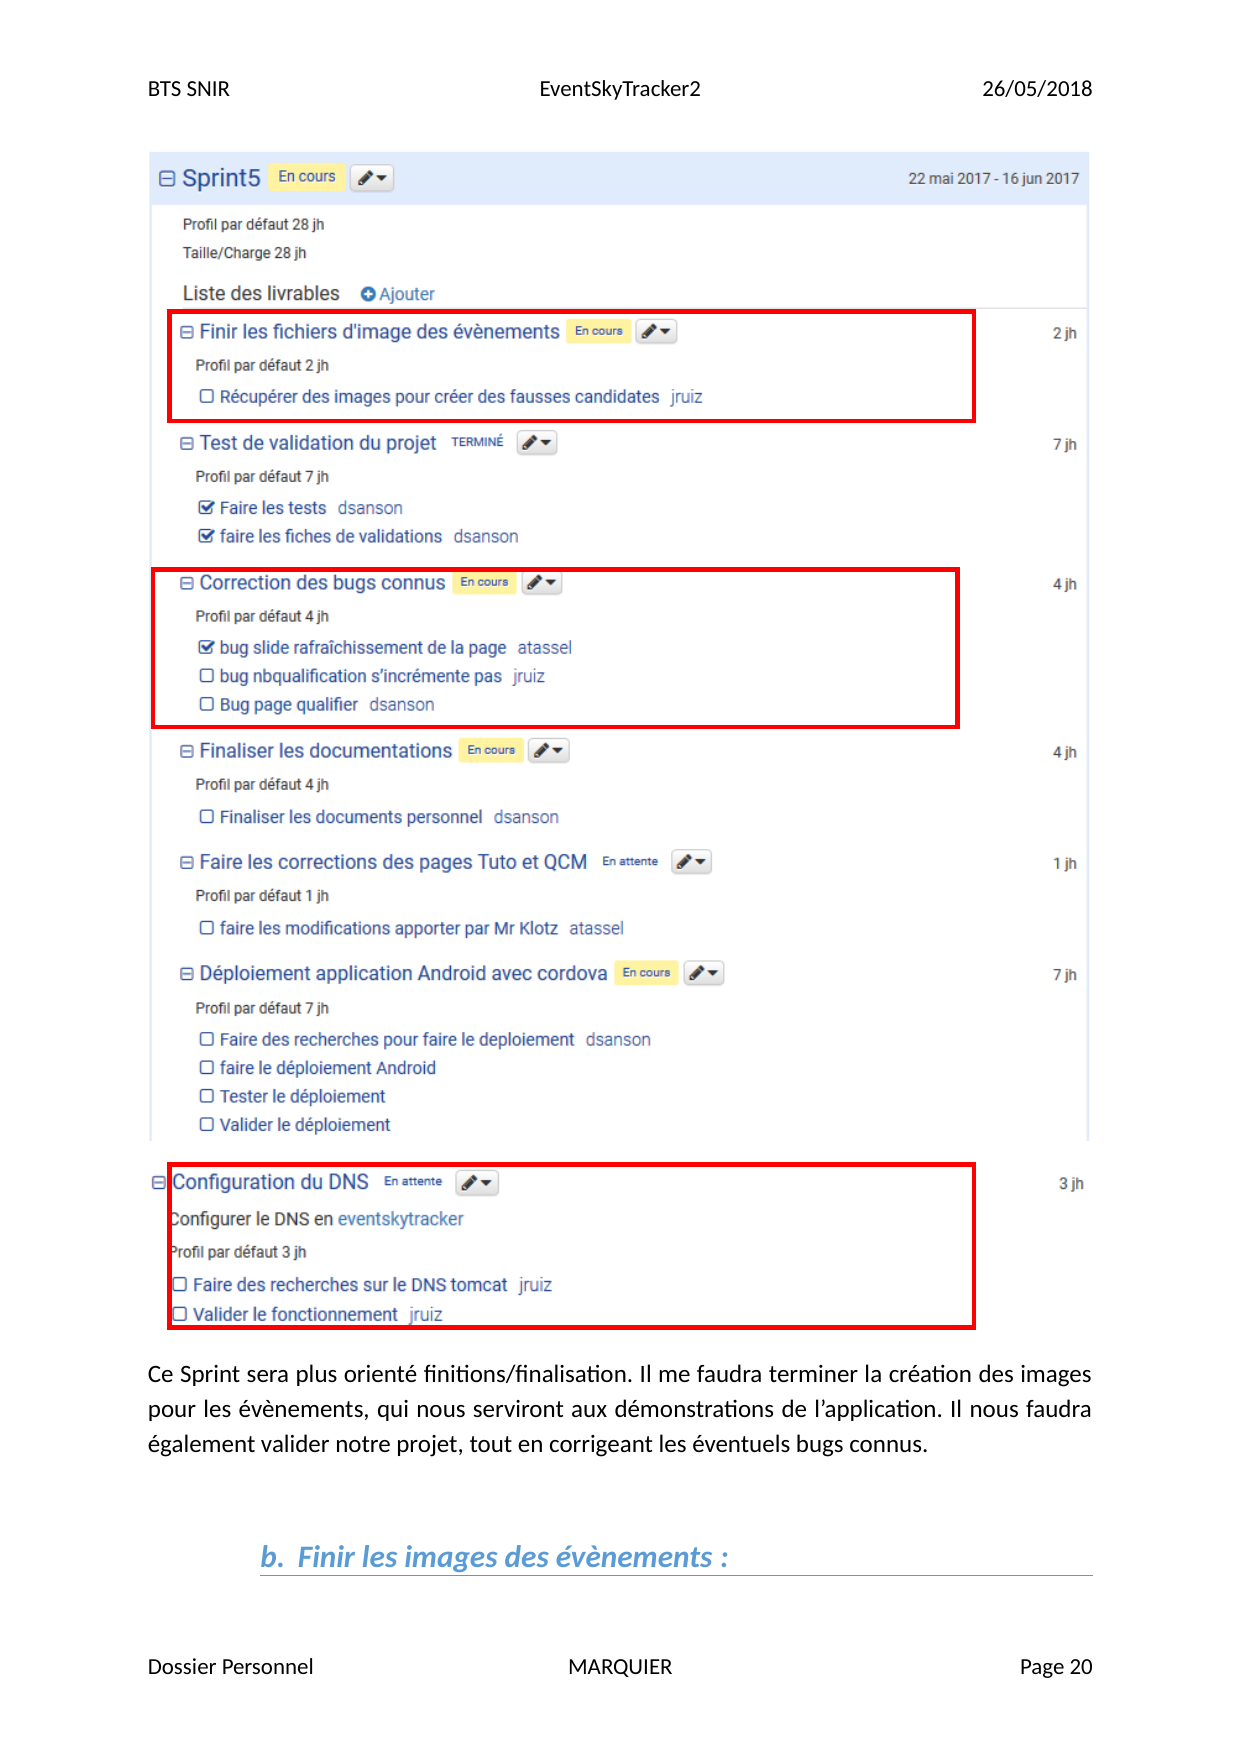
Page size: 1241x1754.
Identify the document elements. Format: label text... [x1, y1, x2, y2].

text Ce Sprint sera plus orienté finitions/finalisation. Il me faudra terminer la création des images pour les évènements, qui nous serviront aux démonstrations de l’application. Il nous faudra également valider notre projet, tout en corrigeant les éventuels bugs connus. [148, 1358, 1093, 1459]
list Finir les images des évènements : [260, 1537, 1093, 1575]
picture [172, 1167, 972, 1325]
picture [147, 1166, 1093, 1334]
picture [147, 147, 1093, 1141]
